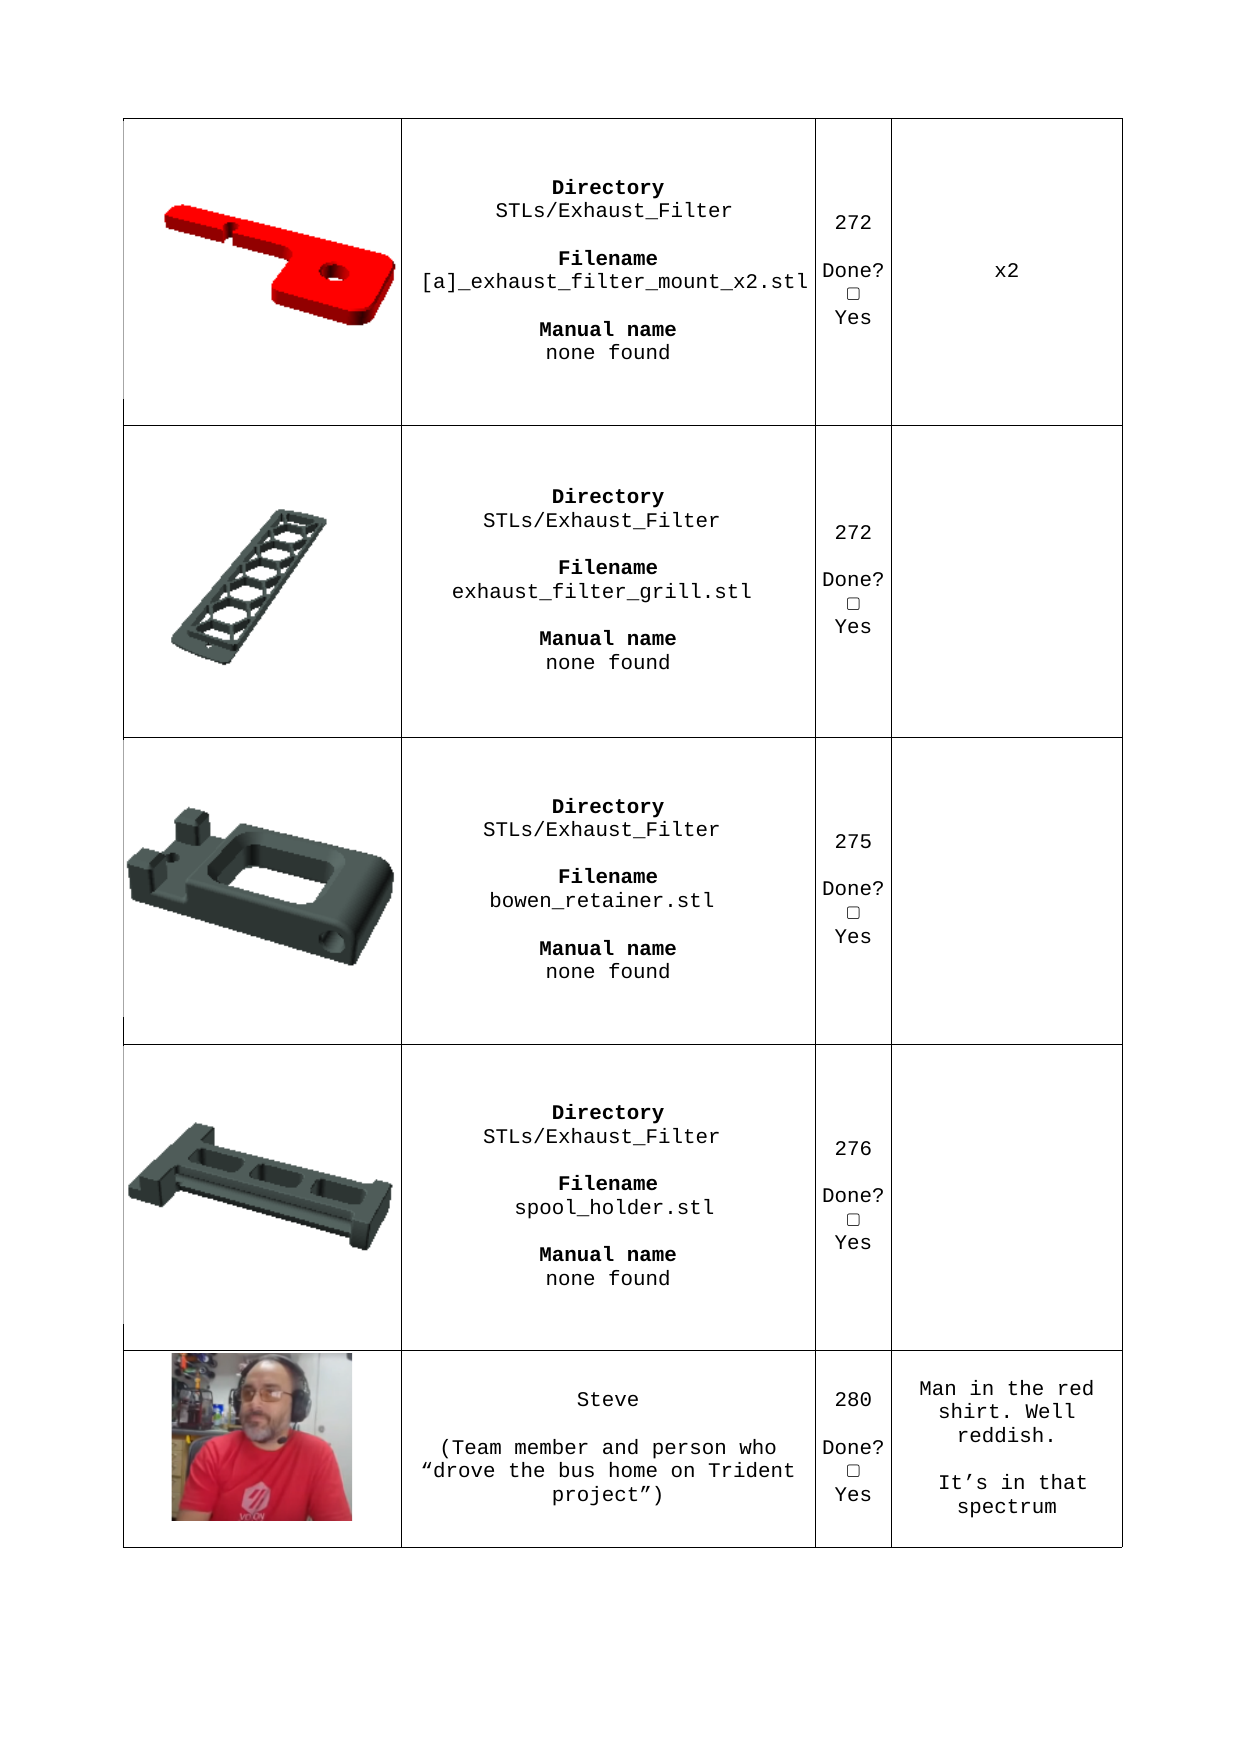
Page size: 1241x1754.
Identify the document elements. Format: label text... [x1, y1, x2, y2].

table_cell [892, 426, 1122, 737]
picture [171, 1353, 353, 1521]
table_cell [892, 1045, 1122, 1350]
table_cell 272 Done? ▢ Yes [816, 119, 891, 425]
picture [123, 121, 401, 399]
picture [123, 1046, 401, 1324]
table_cell [124, 1324, 401, 1350]
table_cell [124, 1351, 401, 1547]
table_cell Directory STLs/Exhaust_Filter Filename bowen_retainer.stl Manual name none found [402, 738, 815, 1043]
table_cell Directory STLs/Exhaust_Filter Filename spool_holder.stl Manual name none found [402, 1045, 815, 1350]
table_cell Directory STLs/Exhaust_Filter Filename [a]_exhaust_filter_mount_x2.stl Manual name none found [402, 119, 815, 425]
picture [127, 433, 388, 711]
picture [123, 740, 401, 1017]
table_cell Directory STLs/Exhaust_Filter Filename exhaust_filter_grill.stl Manual name none found [402, 426, 815, 737]
table_cell 275 Done? ▢ Yes [816, 738, 891, 1043]
table_cell [124, 399, 401, 425]
table_cell 280 Done? ▢ Yes [816, 1351, 891, 1547]
table_cell Man in the red shirt. Well reddish. It’s in that spectrum [892, 1351, 1122, 1547]
table_cell [892, 738, 1122, 1043]
table_cell [124, 1017, 401, 1043]
table_cell 276 Done? ▢ Yes [816, 1045, 891, 1350]
table_cell [124, 426, 401, 737]
table_cell 272 Done? ▢ Yes [816, 426, 891, 737]
table_cell Steve (Team member and person who “drove the bus home on Trident project”) [402, 1351, 815, 1547]
table_cell x2 [892, 119, 1122, 425]
